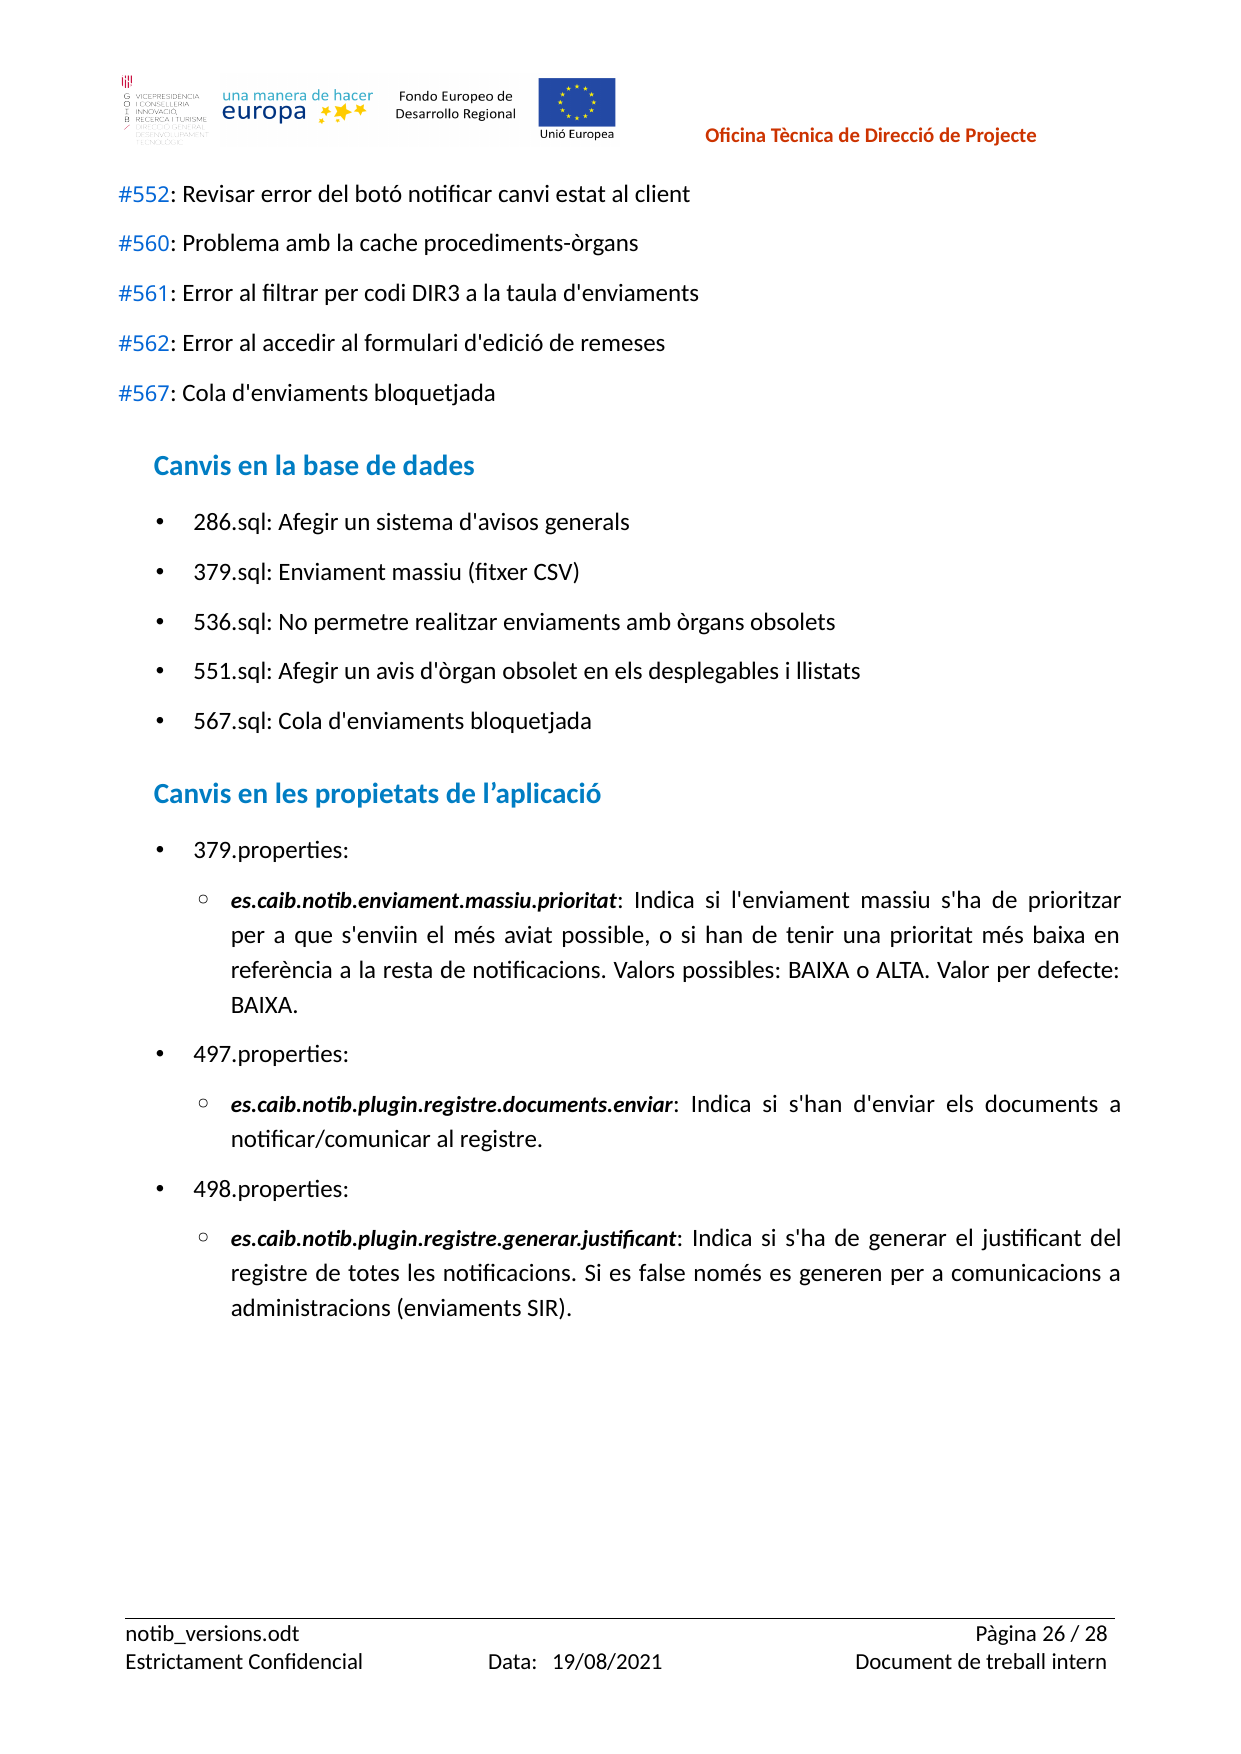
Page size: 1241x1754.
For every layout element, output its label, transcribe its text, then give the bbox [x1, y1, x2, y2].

list 567.sql: Cola d'enviaments bloquetjada [156, 705, 1122, 735]
subtitle Canvis en la base de dades [153, 447, 1122, 483]
list 498.properties: [156, 1173, 1122, 1203]
text #562: Error al accedir al formulari d'edició de remeses [118, 327, 1122, 358]
list es.caib.notib.plugin.registre.generar.justificant: Indica si s'ha de generar el justificant del registre de totes les notificacions. Si es false només es generen per a comunicacions a administracions (enviaments SIR). [193, 1222, 1122, 1323]
list 379.properties: [156, 834, 1122, 865]
list es.caib.notib.enviament.massiu.prioritat: Indica si l'enviament massiu s'ha de prioritzar per a que s'enviin el més aviat possible, o si han de tenir una prioritat més baixa en referència a la resta de notificacions. Valors possibles: BAIXA o ALTA. Valor per defecte: BAIXA. [193, 884, 1122, 1019]
text #560: Problema amb la cache procediments-òrgans [118, 227, 1122, 258]
list 551.sql: Afegir un avis d'òrgan obsolet en els desplegables i llistats [156, 655, 1122, 686]
text #567: Cola d'enviaments bloquetjada [118, 377, 1122, 407]
text #552: Revisar error del botó notificar canvi estat al client [118, 178, 1122, 208]
subtitle Canvis en les propietats de l’aplicació [153, 775, 1122, 811]
list 379.sql: Enviament massiu (fitxer CSV) [156, 556, 1122, 587]
picture [118, 73, 213, 147]
picture [219, 73, 621, 147]
list es.caib.notib.plugin.registre.documents.enviar: Indica si s'han d'enviar els documents a notificar/comunicar al registre. [193, 1088, 1122, 1154]
list 536.sql: No permetre realitzar enviaments amb òrgans obsolets [156, 606, 1122, 636]
list 286.sql: Afegir un sistema d'avisos generals [156, 507, 1122, 537]
list 497.properties: [156, 1038, 1122, 1069]
text #561: Error al filtrar per codi DIR3 a la taula d'enviaments [118, 277, 1122, 308]
